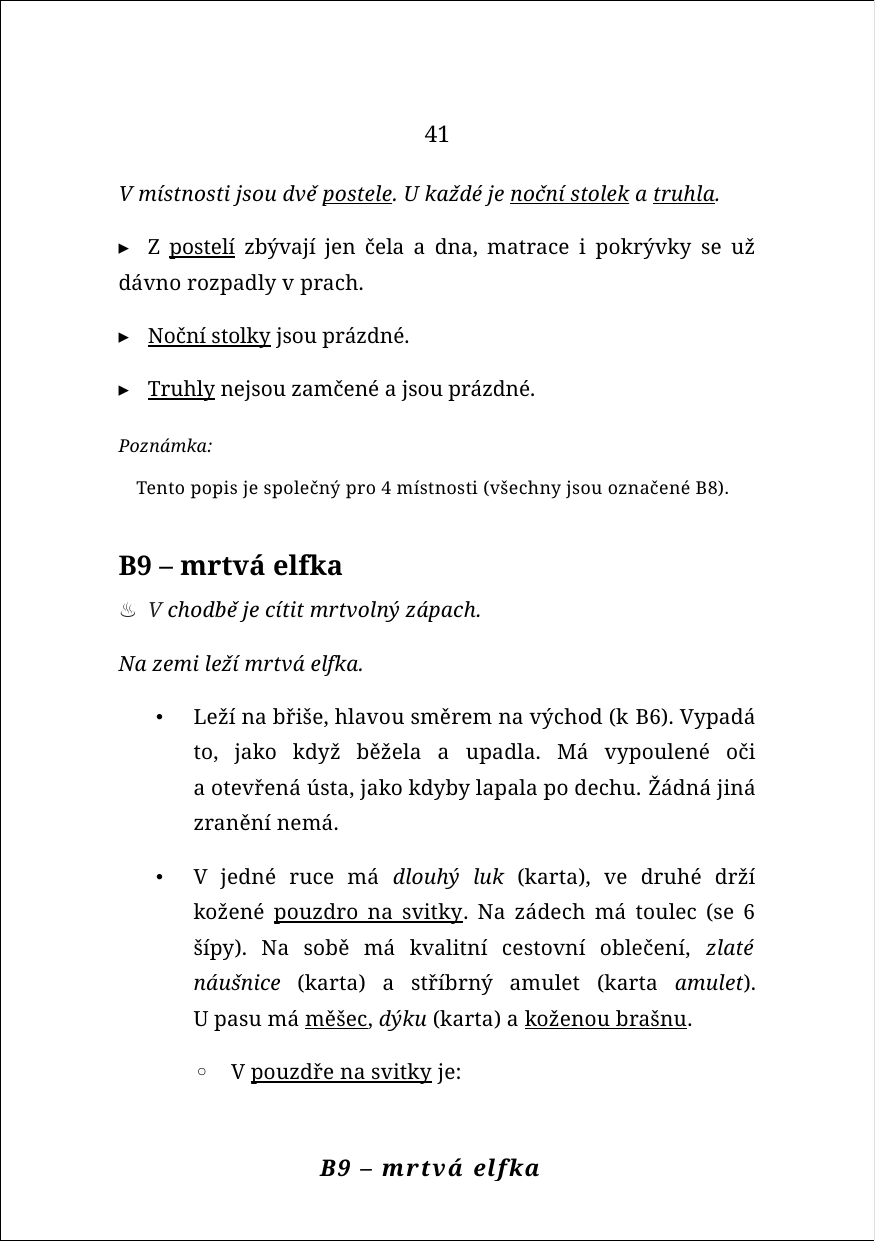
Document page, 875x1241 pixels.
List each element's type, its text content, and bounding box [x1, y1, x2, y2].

list Leží na břiše, hlavou směrem na východ (k⁠ B6). Vypadá to, jako když běžela a⁠ upadla. Má vypoulené oči a⁠ otevřená ústa, jako kdyby lapala po dechu. Žádná jiná zranění nemá. [156, 702, 756, 837]
subtitle B9 – mrtvá elfka [118, 547, 756, 584]
list V⁠ jedné ruce má dlouhý luk (karta), ve druhé drží kožené pouzdro na svitky. Na zádech má toulec (se 6 šípy). Na sobě má kvalitní cestovní oblečení, zlaté náušnice (karta) a⁠ stříbrný amulet (karta amulet). U⁠ pasu má měšec, dýku (karta) a⁠ koženou brašnu. [156, 862, 756, 1032]
text ▸ Z⁠ postelí zbývají jen čela a⁠ dna, matrace i⁠ pokrývky se už dávno rozpadly v⁠ prach. [118, 232, 756, 296]
text ▸ Truhly nejsou zamčené a⁠ jsou prázdné. [118, 374, 756, 403]
text Poznámka: [118, 433, 756, 457]
text Na zemi leží mrtvá elfka. [118, 649, 756, 677]
text ▸ Noční stolky jsou prázdné. [118, 321, 756, 349]
text ♨ V⁠ chodbě je cítit mrtvolný zápach. [118, 596, 756, 624]
text V⁠ místnosti jsou dvě postele. U⁠ každé je noční stolek a⁠ truhla. [118, 179, 756, 207]
list V⁠ pouzdře na svitky je: [193, 1057, 756, 1086]
text Tento popis je společný pro 4 místnosti (všechny jsou označené B8). [136, 475, 756, 499]
